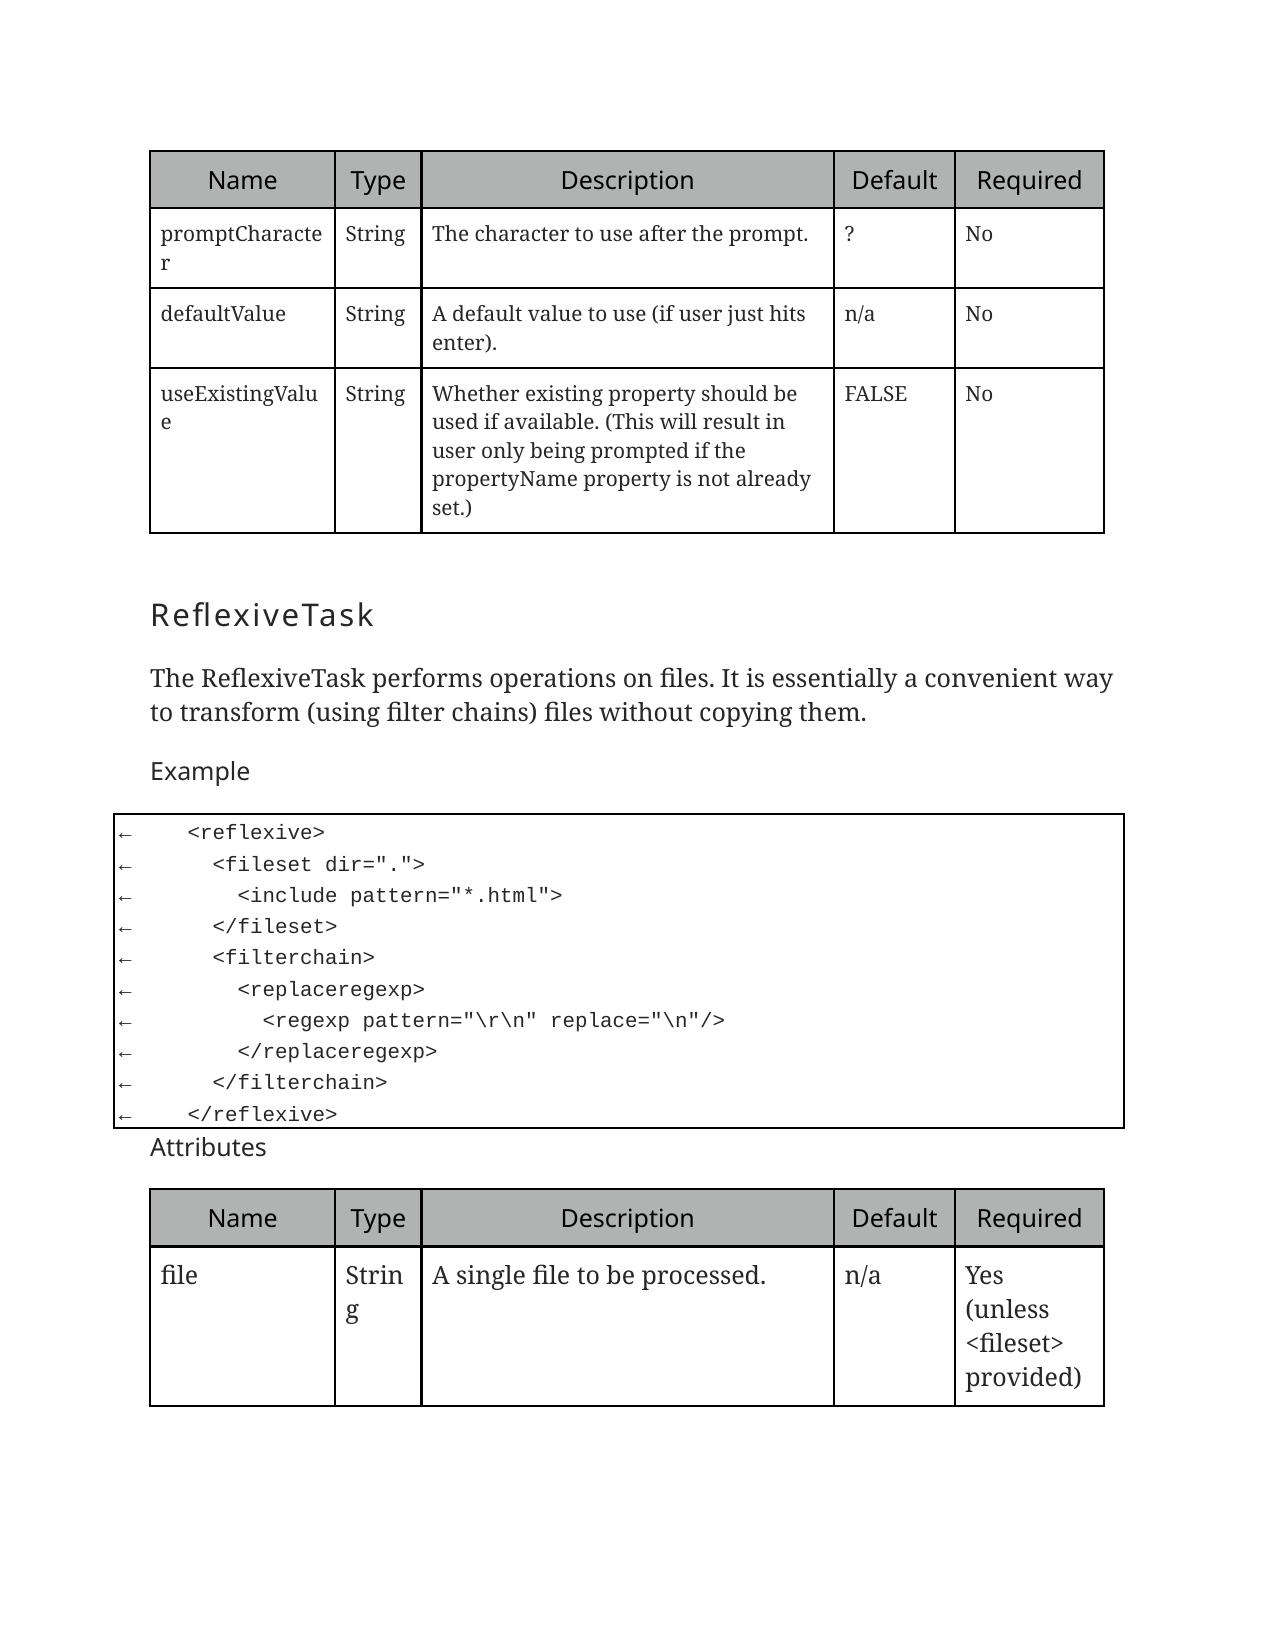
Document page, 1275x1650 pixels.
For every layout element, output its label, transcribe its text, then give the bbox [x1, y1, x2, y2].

table_cell String [336, 209, 420, 287]
list </filterchain> [115, 1063, 1123, 1094]
list </fileset> [115, 906, 1123, 938]
table_cell useExistingValue [151, 369, 334, 532]
table_header Type [336, 152, 420, 207]
table_cell n/a [835, 1248, 954, 1404]
table_header Description [423, 152, 833, 207]
list <filterchain> [115, 938, 1123, 969]
table_cell Yes (unless <fileset> provided) [956, 1248, 1103, 1404]
table_header Default [835, 152, 954, 207]
text Attributes [150, 1129, 1125, 1163]
list <fileset dir="."> [115, 844, 1123, 875]
list <reflexive> [115, 815, 1123, 844]
list </reflexive> [115, 1094, 1123, 1127]
text The ReflexiveTask performs operations on files. It is essentially a convenient way to transform (using filter chains) files without copying them. [150, 660, 1125, 728]
table_header Description [423, 1190, 833, 1245]
table_cell A single file to be processed. [423, 1248, 833, 1404]
table_cell A default value to use (if user just hits enter). [423, 289, 833, 367]
list </replaceregexp> [115, 1031, 1123, 1063]
table_header Type [336, 1190, 420, 1245]
list <include pattern="*.html"> [115, 875, 1123, 906]
table_cell String [336, 289, 420, 367]
table_cell n/a [835, 289, 954, 367]
table_header Required [956, 1190, 1103, 1245]
table_cell defaultValue [151, 289, 334, 367]
table_cell promptCharacter [151, 209, 334, 287]
table_header Required [956, 152, 1103, 207]
table_cell No [956, 289, 1103, 367]
table_header Default [835, 1190, 954, 1245]
table_header Name [151, 1190, 334, 1245]
list <replaceregexp> [115, 969, 1123, 1000]
table_header Name [151, 152, 334, 207]
table_cell String [336, 1248, 420, 1404]
table_cell String [336, 369, 420, 532]
table_cell Whether existing property should be used if available. (This will result in user only being prompted if the propertyName property is not already set.) [423, 369, 833, 532]
table_cell FALSE [835, 369, 954, 532]
table_cell No [956, 369, 1103, 532]
list <regexp pattern="\r\n" replace="\n"/> [115, 1000, 1123, 1031]
table_cell file [151, 1248, 334, 1404]
table_cell No [956, 209, 1103, 287]
text ReflexiveTask [150, 593, 1125, 635]
table_cell ? [835, 209, 954, 287]
table_cell The character to use after the prompt. [423, 209, 833, 287]
text Example [150, 753, 1125, 788]
